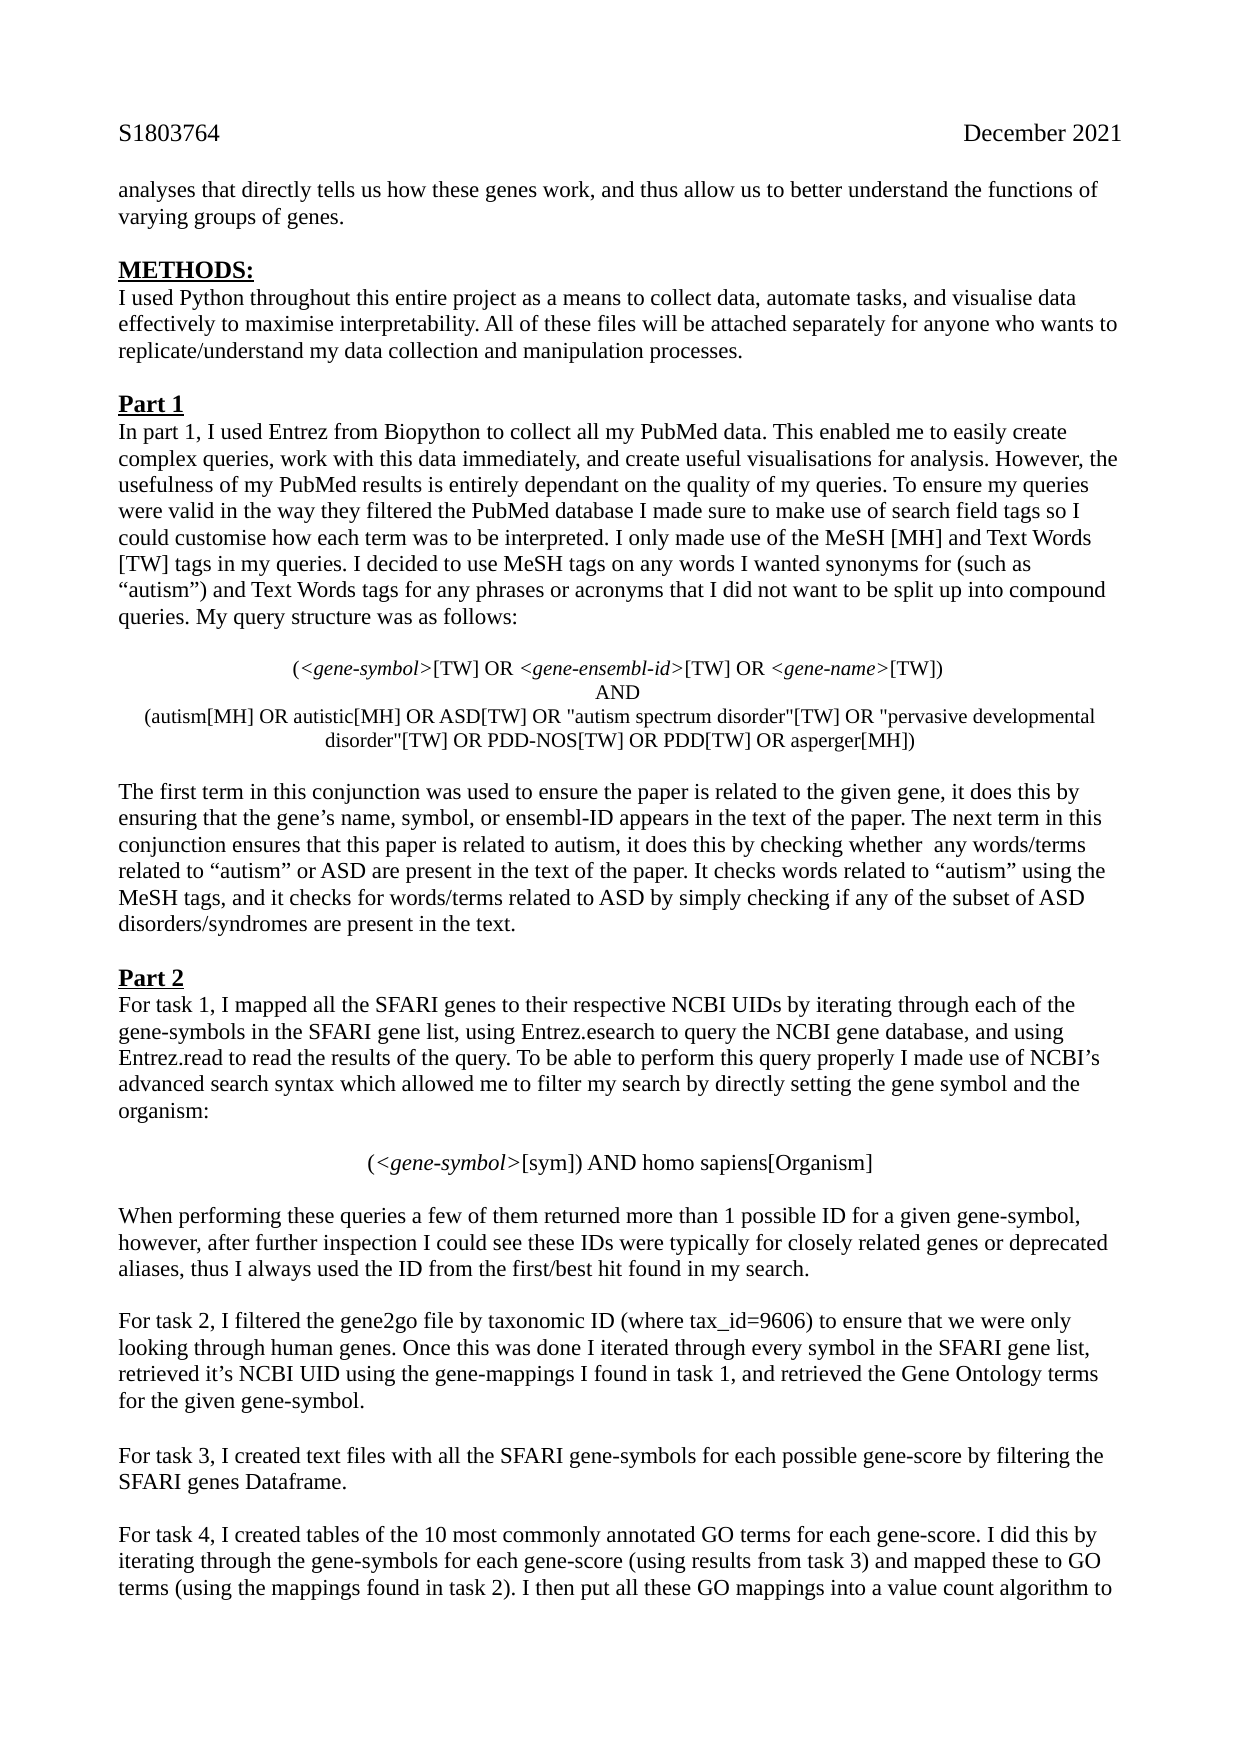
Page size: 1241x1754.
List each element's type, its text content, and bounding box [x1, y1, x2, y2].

text The first term in this conjunction was used to ensure the paper is related to the given gene, it does this by ensuring that the gene’s name, symbol, or ensembl-ID appears in the text of the paper. The next term in this conjunction ensures that this paper is related to autism, it does this by checking whether any words/terms related to “autism” or ASD are present in the text of the paper. It checks words related to “autism” using the MeSH tags, and it checks for words/terms related to ASD by simply checking if any of the subset of ASD disorders/syndromes are present in the text. [118, 778, 1122, 936]
text analyses that directly tells us how these genes work, and thus allow us to better understand the functions of varying groups of genes. [118, 176, 1122, 229]
text (<gene-symbol>[TW] OR <gene-ensembl-id>[TW] OR <gene-name>[TW]) AND (autism[MH] OR autistic[MH] OR ASD[TW] OR "autism spectrum disorder"[TW] OR "pervasive developmental disorder"[TW] OR PDD-NOS[TW] OR PDD[TW] OR asperger[MH]) [118, 656, 1122, 752]
text When performing these queries a few of them returned more than 1 possible ID for a given gene-symbol, however, after further inspection I could see these IDs were typically for closely related genes or deprecated aliases, thus I always used the ID from the first/best hit found in my search. [118, 1176, 1122, 1281]
text For task 4, I created tables of the 10 most commonly annotated GO terms for each gene-score. I did this by iterating through the gene-symbols for each gene-score (using results from task 3) and mapped these to GO terms (using the mappings found in task 2). I then put all these GO mappings into a value count algorithm to [118, 1494, 1122, 1600]
text For task 2, I filtered the gene2go file by taxonomic ID (where tax_id=9606) to ensure that we were only looking through human genes. Once this was done I iterated through every symbol in the SFARI gene list, retrieved it’s NCBI UID using the gene-mappings I found in task 1, and retrieved the Gene Ontology terms for the given gene-symbol. [118, 1308, 1122, 1413]
text METHODS: [118, 229, 1122, 284]
text Part 2 [118, 963, 1122, 991]
text I used Python throughout this entire project as a means to collect data, automate tasks, and visualise data effectively to maximise interpretability. All of these files will be attached separately for anyone who wants to replicate/understand my data collection and manipulation processes. Part 1 [118, 284, 1122, 418]
text For task 1, I mapped all the SFARI genes to their respective NCBI UIDs by iterating through each of the gene-symbols in the SFARI gene list, using Entrez.esearch to query the NCBI gene database, and using Entrez.read to read the results of the query. To be able to perform this query properly I made use of NCBI’s advanced search syntax which allowed me to filter my search by directly setting the gene symbol and the organism: [118, 991, 1122, 1123]
text (<gene-symbol>[sym]) AND homo sapiens[Organism] [118, 1149, 1122, 1176]
text For task 3, I created text files with all the SFARI gene-symbols for each possible gene-score by filtering the SFARI genes Dataframe. [118, 1442, 1122, 1494]
text In part 1, I used Entrez from Biopython to collect all my PubMed data. This enabled me to easily create complex queries, work with this data immediately, and create useful visualisations for analysis. However, the usefulness of my PubMed results is entirely dependant on the quality of my queries. To ensure my queries were valid in the way they filtered the PubMed database I made sure to make use of search field tags so I could customise how each term was to be interpreted. I only made use of the MeSH [MH] and Text Words [TW] tags in my queries. I decided to use MeSH tags on any words I wanted synonyms for (such as “autism”) and Text Words tags for any phrases or acronyms that I did not want to be split up into compound queries. My query structure was as follows: [118, 418, 1122, 629]
